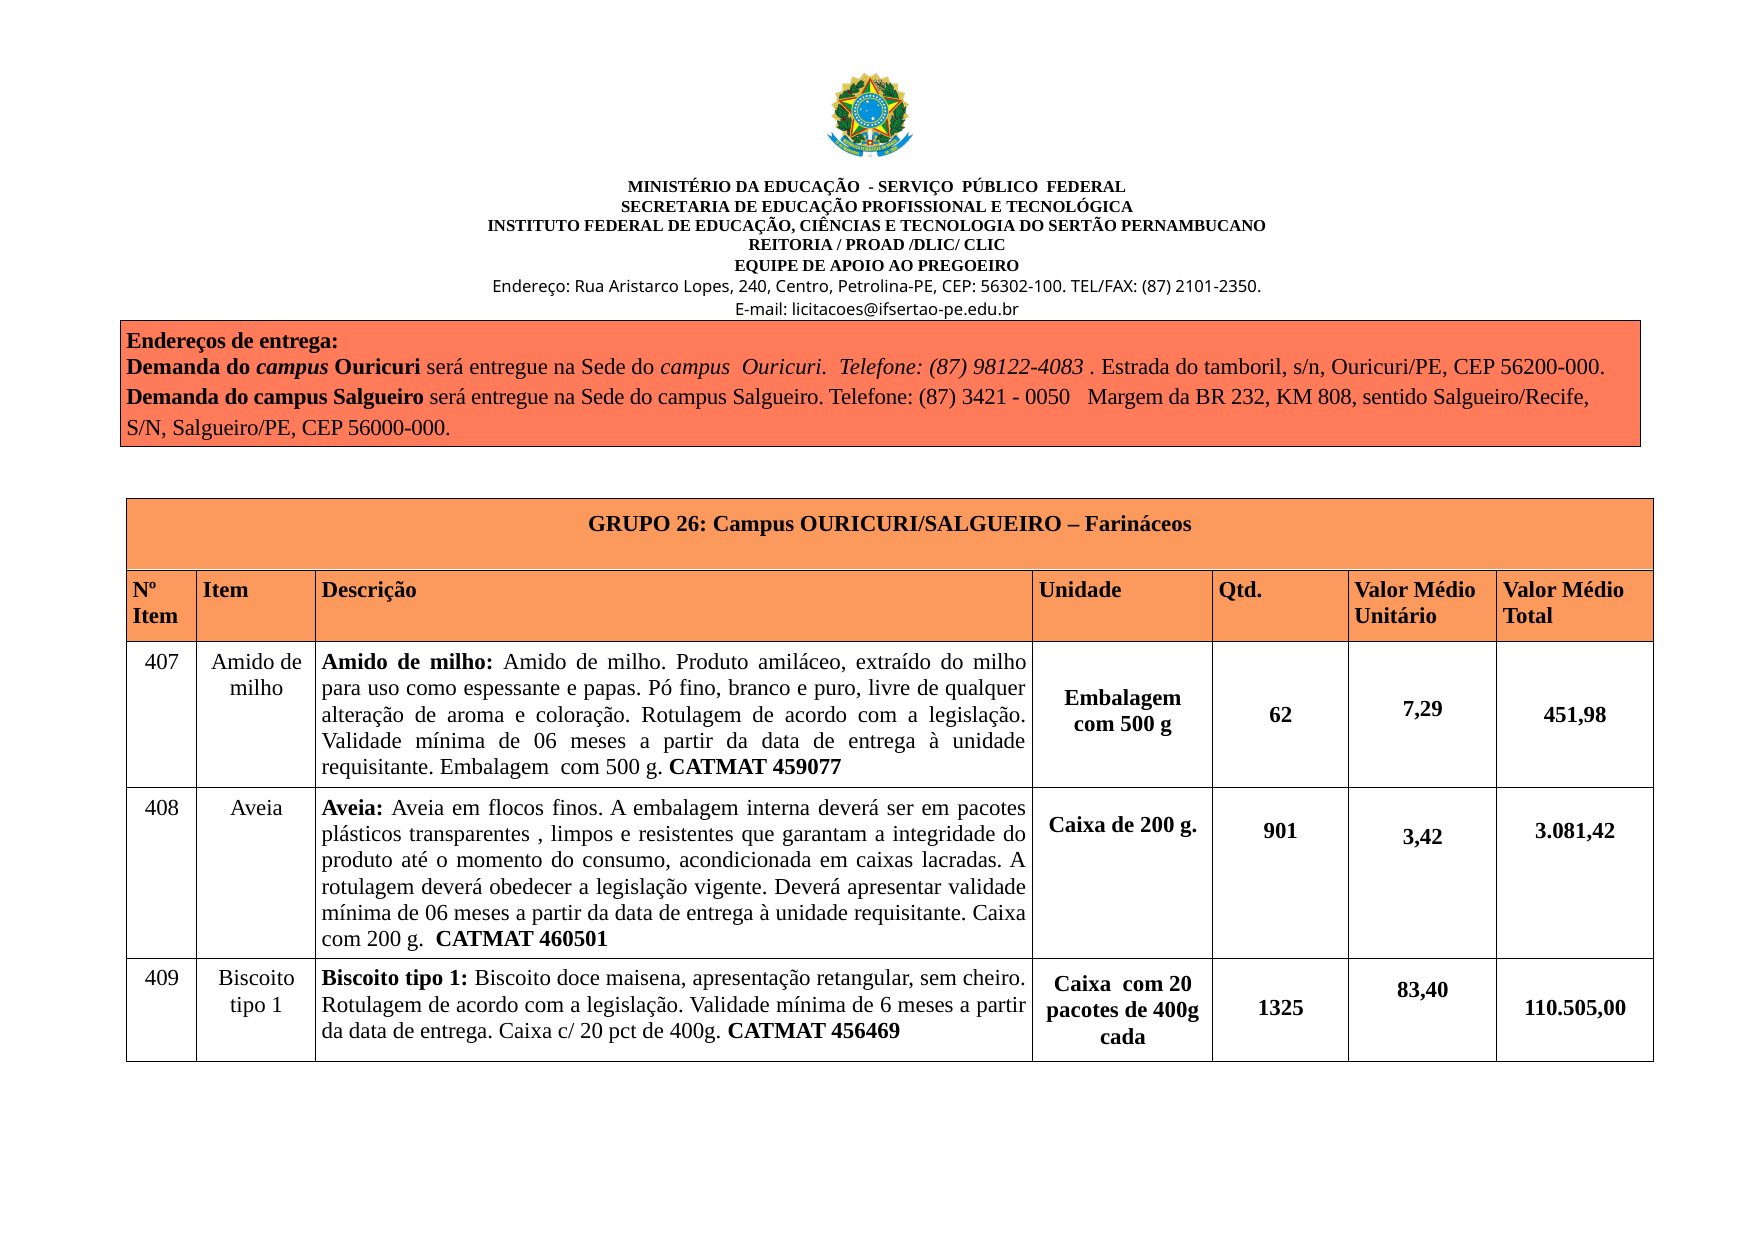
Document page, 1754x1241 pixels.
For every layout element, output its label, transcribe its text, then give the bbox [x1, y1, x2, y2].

table_cell Endereços de entrega: Demanda do campus Ouricuri será entregue na Sede do campus Ouricuri. Telefone: (87) 98122-4083 . Estrada do tamboril, s/n, Ouricuri/PE, CEP 56200-000. Demanda do campus Salgueiro será entregue na Sede do campus Salgueiro. Telefone: (87) 3421 - 0050 Margem da BR 232, KM 808, sentido Salgueiro/Recife, S/N, Salgueiro/PE, CEP 56000-000. [121, 321, 1640, 446]
table_cell 901 [1213, 788, 1348, 957]
table_cell Biscoito tipo 1: Biscoito doce maisena, apresentação retangular, sem cheiro. Rotulagem de acordo com a legislação. Validade mínima de 6 meses a partir da data de entrega. Caixa c/ 20 pct de 400g. CATMAT 456469 [316, 959, 1032, 1061]
table_cell 7,29 [1349, 642, 1496, 787]
table_cell Descrição [316, 571, 1032, 641]
table_cell Item [197, 571, 315, 641]
table_cell Amido de milho [197, 642, 315, 787]
table_cell 407 [127, 642, 196, 787]
table_cell Nº Item [127, 571, 196, 641]
table_cell Caixa de 200 g. [1033, 788, 1212, 957]
table_cell Unidade [1033, 571, 1212, 641]
table_cell Qtd. [1213, 571, 1348, 641]
table_cell 110.505,00 [1497, 959, 1653, 1061]
table_cell 1325 [1213, 959, 1348, 1061]
picture [827, 73, 913, 157]
table_cell Aveia [197, 788, 315, 957]
table_cell Amido de milho: Amido de milho. Produto amiláceo, extraído do milho para uso como espessante e papas. Pó fino, branco e puro, livre de qualquer alteração de aroma e coloração. Rotulagem de acordo com a legislação. Validade mínima de 06 meses a partir da data de entrega à unidade requisitante. Embalagem com 500 g. CATMAT 459077 [316, 642, 1032, 787]
table_cell Aveia: Aveia em flocos finos. A embalagem interna deverá ser em pacotes plásticos transparentes , limpos e resistentes que garantam a integridade do produto até o momento do consumo, acondicionada em caixas lacradas. A rotulagem deverá obedecer a legislação vigente. Deverá apresentar validade mínima de 06 meses a partir da data de entrega à unidade requisitante. Caixa com 200 g. CATMAT 460501 [316, 788, 1032, 957]
table_cell 408 [127, 788, 196, 957]
table_cell Valor Médio Total [1497, 571, 1653, 641]
table_cell 3,42 [1349, 788, 1496, 957]
table_cell Caixa com 20 pacotes de 400g cada [1033, 959, 1212, 1061]
table_cell 83,40 [1349, 959, 1496, 1061]
table_cell 3.081,42 [1497, 788, 1653, 957]
table_cell Biscoito tipo 1 [197, 959, 315, 1061]
table_header GRUPO 26: Campus OURICURI/SALGUEIRO – Farináceos [127, 499, 1653, 569]
table_cell 451,98 [1497, 642, 1653, 787]
table_cell 62 [1213, 642, 1348, 787]
table_cell 409 [127, 959, 196, 1061]
table_cell Embalagem com 500 g [1033, 642, 1212, 787]
table_cell Valor Médio Unitário [1349, 571, 1496, 641]
